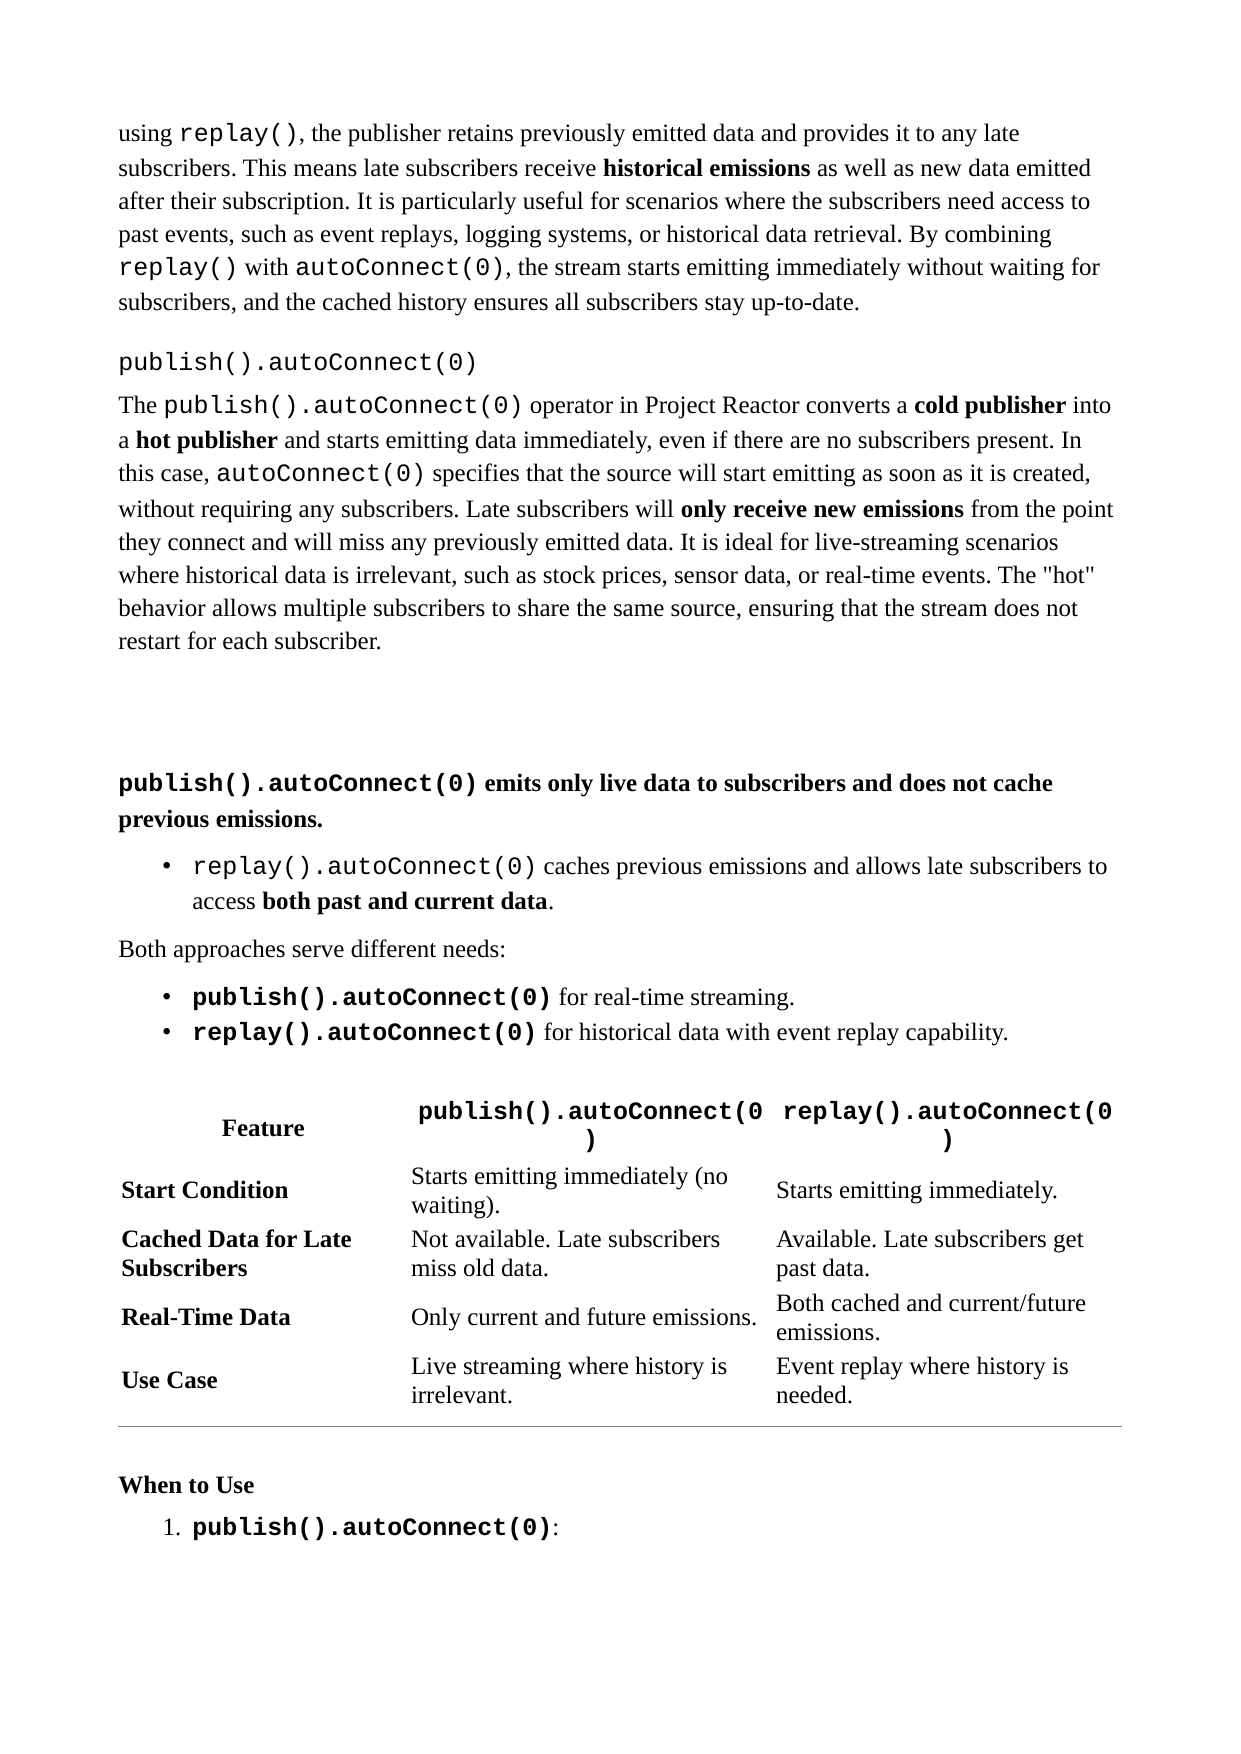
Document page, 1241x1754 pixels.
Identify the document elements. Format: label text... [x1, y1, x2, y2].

subtitle When to Use [118, 1470, 1122, 1499]
table_cell Cached Data for Late Subscribers [118, 1222, 408, 1285]
table_cell Both cached and current/future emissions. [773, 1285, 1122, 1348]
list publish().autoConnect(0) for real-time streaming. [162, 982, 1122, 1012]
table_cell Only current and future emissions. [408, 1285, 773, 1348]
table_cell Starts emitting immediately. [773, 1158, 1122, 1222]
list replay().autoConnect(0) for historical data with event replay capability. [162, 1017, 1122, 1048]
list replay().autoConnect(0) caches previous emissions and allows late subscribers to access both past and current data. [162, 851, 1122, 915]
text publish().autoConnect(0) emits only live data to subscribers and does not cache previous emissions. [118, 768, 1122, 832]
table_cell Start Condition [118, 1158, 408, 1222]
table_cell Live streaming where history is irrelevant. [408, 1348, 773, 1412]
table_cell Real-Time Data [118, 1285, 408, 1348]
table_header publish().autoConnect(0) [408, 1096, 773, 1158]
table_cell Starts emitting immediately (no waiting). [408, 1158, 773, 1222]
table_cell Event replay where history is needed. [773, 1348, 1122, 1412]
table_cell Use Case [118, 1348, 408, 1412]
table_cell Not available. Late subscribers miss old data. [408, 1222, 773, 1285]
text The publish().autoConnect(0) operator in Project Reactor converts a cold publisher into a hot publisher and starts emitting data immediately, even if there are no subscribers present. In this case, autoConnect(0) specifies that the source will start emitting as soon as it is created, without requiring any subscribers. Late subscribers will only receive new emissions from the point they connect and will miss any previously emitted data. It is ideal for live-streaming scenarios where historical data is irrelevant, such as stock prices, sensor data, or real-time events. The "hot" behavior allows multiple subscribers to share the same source, ensuring that the stream does not restart for each subscriber. [118, 390, 1122, 654]
subtitle publish().autoConnect(0) [118, 349, 1122, 378]
table_header replay().autoConnect(0) [773, 1096, 1122, 1158]
list publish().autoConnect(0): [162, 1512, 1122, 1542]
table_header Feature [118, 1096, 408, 1158]
table_cell Available. Late subscribers get past data. [773, 1222, 1122, 1285]
text using replay(), the publisher retains previously emitted data and provides it to any late subscribers. This means late subscribers receive historical emissions as well as new data emitted after their subscription. It is particularly useful for scenarios where the subscribers need access to past events, such as event replays, logging systems, or historical data retrieval. By combining replay() with autoConnect(0), the stream starts emitting immediately without waiting for subscribers, and the cached history ensures all subscribers stay up-to-date. [118, 118, 1122, 316]
text Both approaches serve different needs: [118, 934, 1122, 963]
